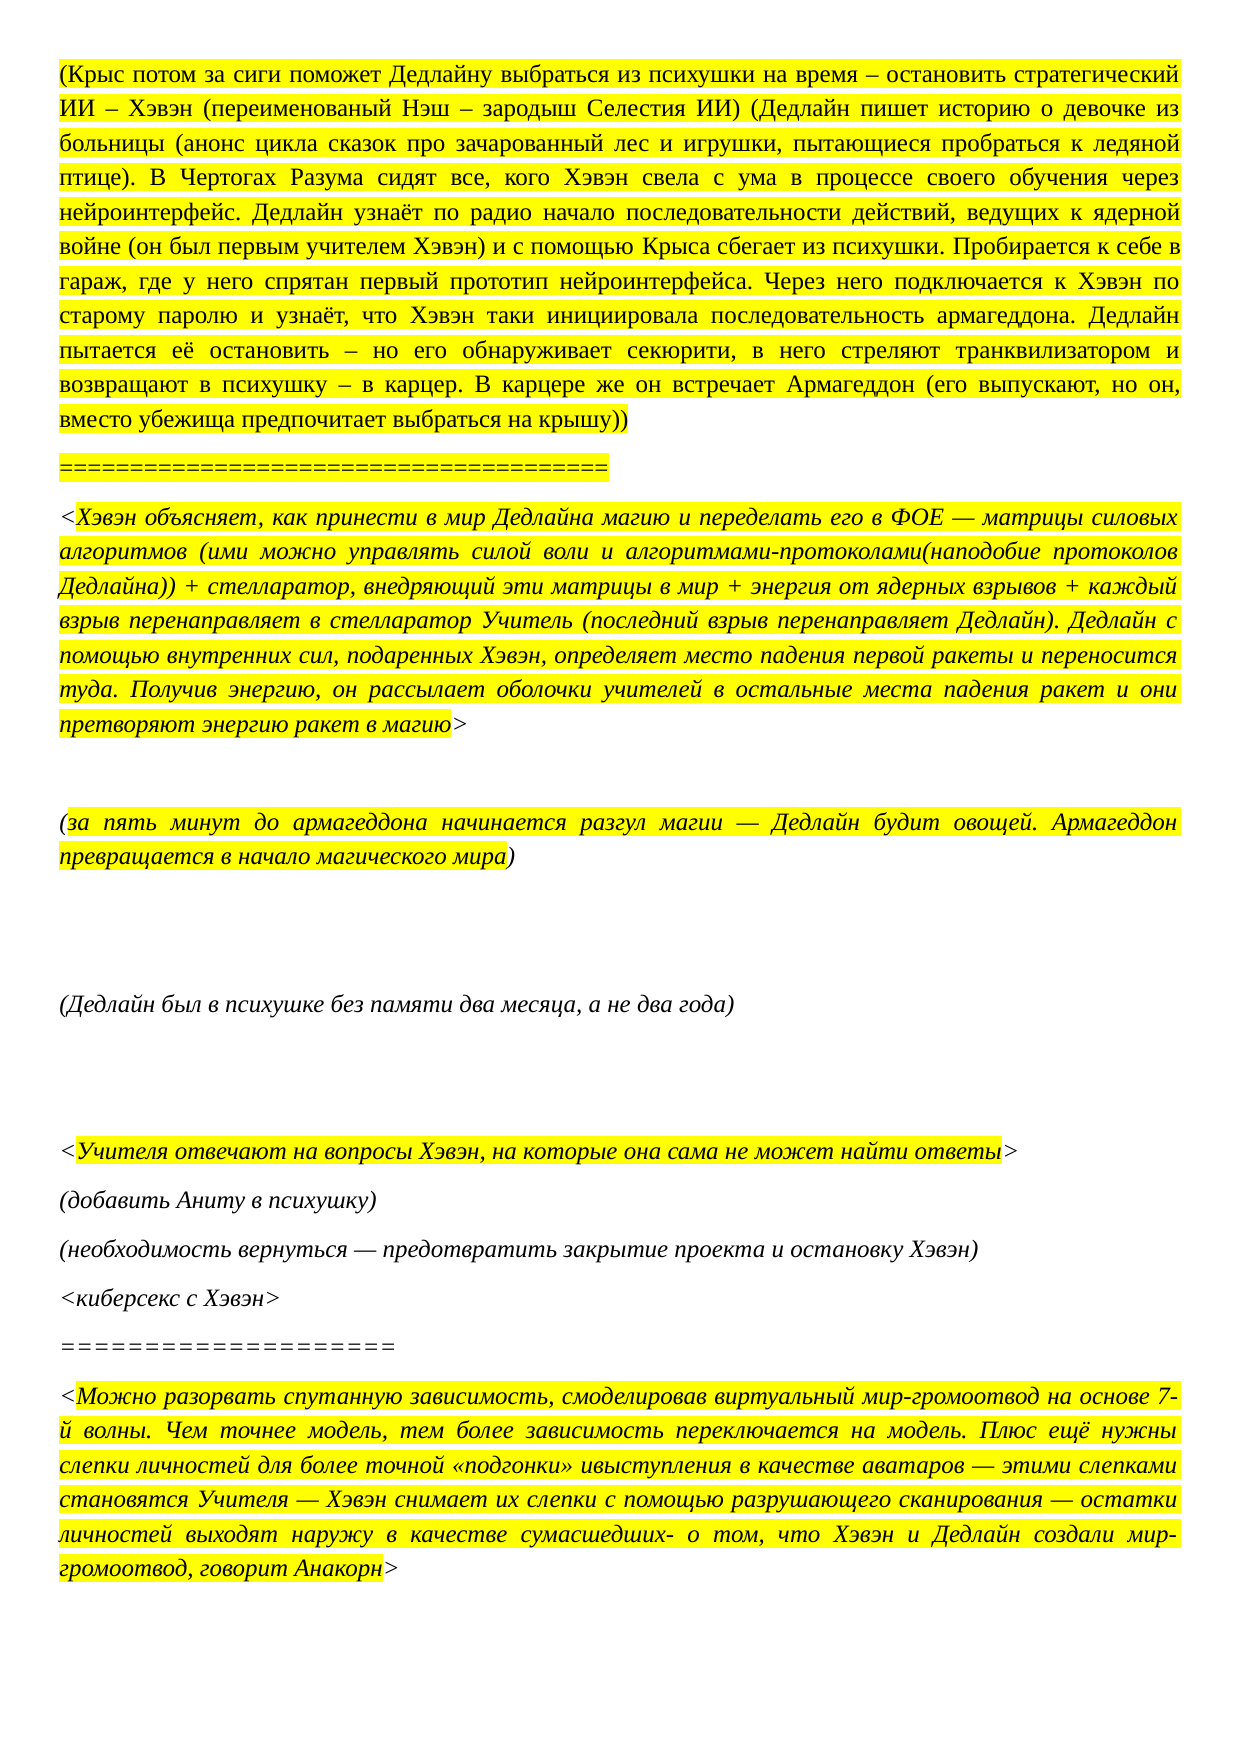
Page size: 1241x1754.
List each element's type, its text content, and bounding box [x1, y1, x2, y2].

text <Можно разорвать спутанную зависимость, смоделировав виртуальный мир-громоотвод на основе 7-й волны. Чем точнее модель, тем более зависимость переключается на модель. Плюс ещё нужны слепки личностей для более точной «подгонки» ивыступления в качестве аватаров — этими слепками становятся Учителя — Хэвэн снимает их слепки с помощью разрушающего сканирования — остатки личностей выходят наружу в качестве сумасшедших- о том, что Хэвэн и Дедлайн создали мир-громоотвод, говорит Анакорн> [59, 1381, 1181, 1582]
text (добавить Аниту в психушку) [59, 1185, 1181, 1214]
text (Дедлайн был в психушке без памяти два месяца, а не два года) [59, 989, 1181, 1017]
text <Учителя отвечают на вопросы Хэвэн, на которые она сама не может найти ответы> [59, 1136, 1181, 1164]
text ======================================= [59, 453, 1181, 482]
text ==================== [59, 1332, 1181, 1361]
text (необходимость вернуться — предотвратить закрытие проекта и остановку Хэвэн) [59, 1234, 1181, 1263]
text (за пять минут до армагеддона начинается разгул магии — Дедлайн будит овощей. Армагеддон превращается в начало магического мира) [59, 807, 1181, 870]
text <киберсекс с Хэвэн> [59, 1283, 1181, 1312]
text (Крыс потом за сиги поможет Дедлайну выбраться из психушки на время – остановить стратегический ИИ – Хэвэн (переименованый Нэш – зародыш Селестия ИИ) (Дедлайн пишет историю о девочке из больницы (анонс цикла сказок про зачарованный лес и игрушки, пытающиеся пробраться к ледяной птице). В Чертогах Разума сидят все, кого Хэвэн свела с ума в процессе своего обучения через нейроинтерфейс. Дедлайн узнаёт по радио начало последовательности действий, ведущих к ядерной войне (он был первым учителем Хэвэн) и с помощью Крыса сбегает из психушки. Пробирается к себе в гараж, где у него спрятан первый прототип нейроинтерфейса. Через него подключается к Хэвэн по старому паролю и узнаёт, что Хэвэн таки инициировала последовательность армагеддона. Дедлайн пытается её остановить – но его обнаруживает секюрити, в него стреляют транквилизатором и возвращают в психушку – в карцер. В карцере же он встречает Армагеддон (его выпускают, но он, вместо убежища предпочитает выбраться на крышу)) [59, 59, 1181, 433]
text <Хэвэн объясняет, как принести в мир Дедлайна магию и переделать его в ФОЕ — матрицы силовых алгоритмов (ими можно управлять силой воли и алгоритмами-протоколами(наподобие протоколов Дедлайна)) + стелларатор, внедряющий эти матрицы в мир + энергия от ядерных взрывов + каждый взрыв перенаправляет в стелларатор Учитель (последний взрыв перенаправляет Дедлайн). Дедлайн с помощью внутренних сил, подаренных Хэвэн, определяет место падения первой ракеты и переносится туда. Получив энергию, он рассылает оболочки учителей в остальные места падения ракет и они претворяют энергию ракет в магию> [59, 502, 1181, 738]
